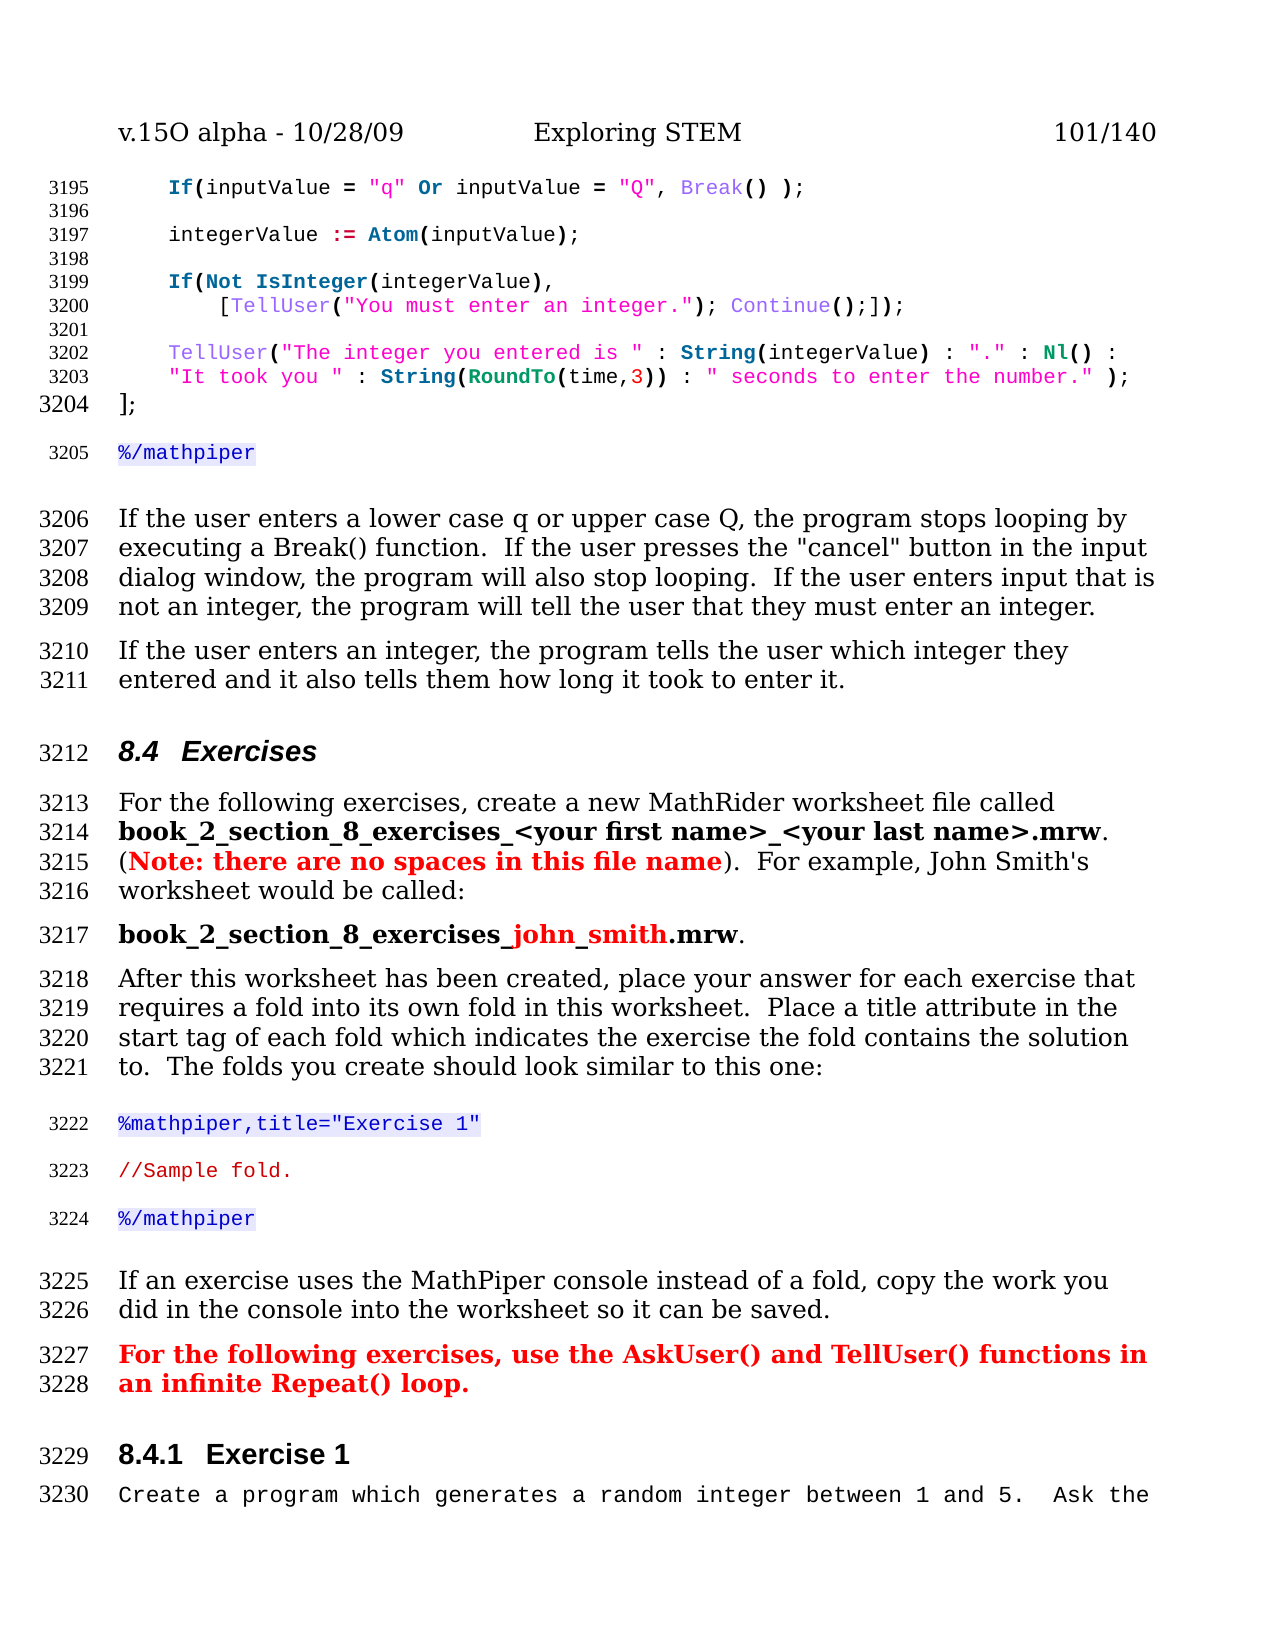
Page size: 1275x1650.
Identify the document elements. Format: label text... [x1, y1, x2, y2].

text For the following exercises, use the AskUser() and TellUser() functions in an infinite Repeat() loop. [118, 1339, 1157, 1398]
text TellUser("The integer you entered is " : String(integerValue) : "." : Nl() : [118, 342, 1157, 366]
text After this worksheet has been created, place your answer for each exercise that requires a fold into its own fold in this worksheet. Place a title attribute in the start tag of each fold which indicates the exercise the fold contains the solution to. The folds you create should look similar to this one: [118, 964, 1157, 1081]
text If(Not IsInteger(integerValue), [118, 271, 1157, 295]
text If the user enters an integer, the program tells the user which integer they entered and it also tells them how long it took to enter it. [118, 636, 1157, 694]
subtitle Exercises [118, 733, 1157, 767]
text [TellUser("You must enter an integer."); Continue();]); [118, 295, 1157, 319]
text ]; [118, 389, 1157, 419]
text %/mathpiper [118, 442, 1157, 466]
text //Sample fold. [118, 1160, 1157, 1184]
text %mathpiper,title="Exercise 1" [118, 1113, 1157, 1137]
text book_2_section_8_exercises_john_smith.mrw. [118, 920, 1157, 949]
text "It took you " : String(RoundTo(time,3)) : " seconds to enter the number." ); [118, 366, 1157, 389]
text If the user enters a lower case q or upper case Q, the program stops looping by executing a Break() function. If the user presses the "cancel" button in the input dialog window, the program will also stop looping. If the user enters input that is not an integer, the program will tell the user that they must enter an integer. [118, 504, 1157, 621]
text For the following exercises, create a new MathRider worksheet file called book_2_section_8_exercises_<your first name>_<your last name>.mrw. (Note: there are no spaces in this file name). For example, John Smith's worksheet would be called: [118, 788, 1157, 905]
text Create a program which generates a random integer between 1 and 5. Ask the [118, 1483, 1157, 1509]
subtitle Exercise 1 [118, 1437, 1157, 1471]
text integerValue := Atom(inputValue); [118, 224, 1157, 248]
text %/mathpiper [118, 1208, 1157, 1231]
text If(inputValue = "q" Or inputValue = "Q", Break() ); [118, 177, 1157, 200]
text If an exercise uses the MathPiper console instead of a fold, copy the work you did in the console into the worksheet so it can be saved. [118, 1266, 1157, 1324]
